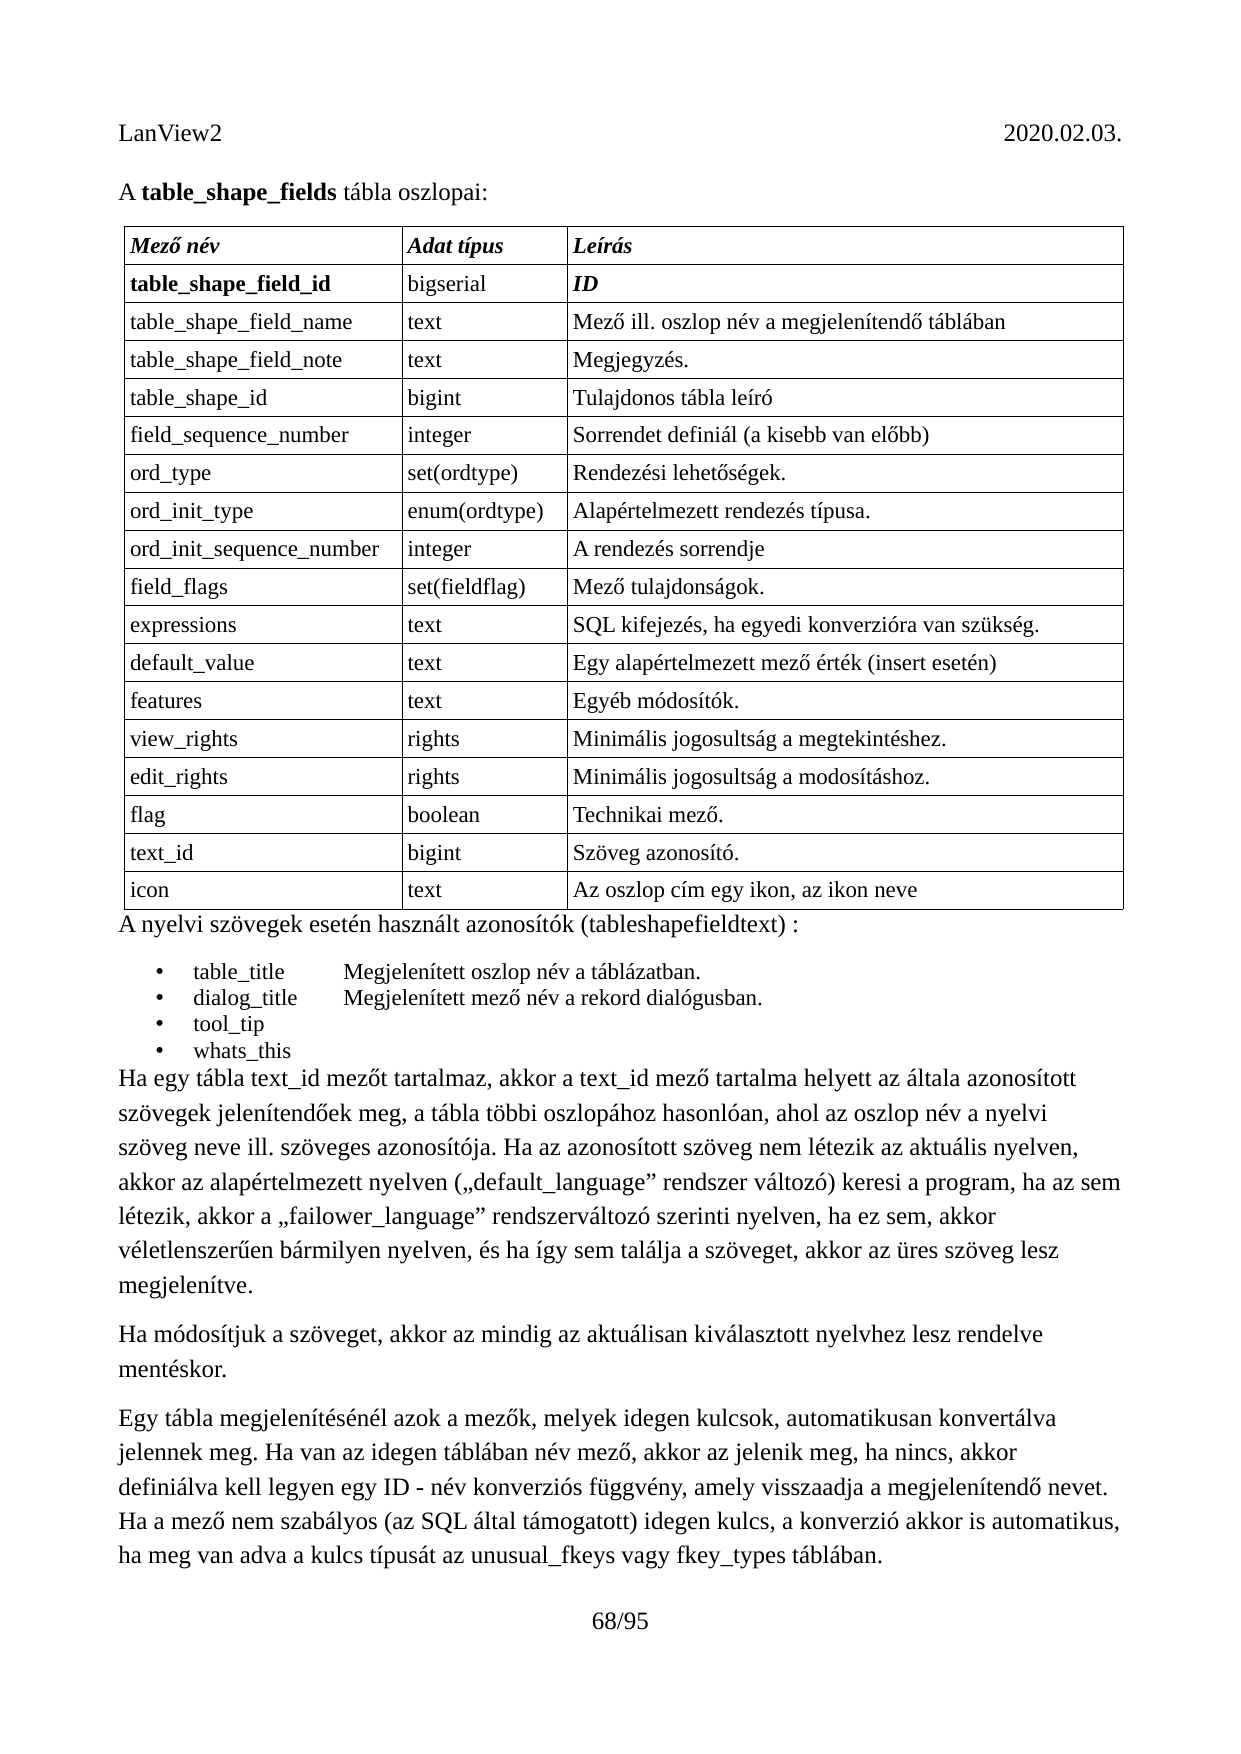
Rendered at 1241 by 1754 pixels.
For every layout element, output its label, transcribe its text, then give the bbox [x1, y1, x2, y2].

table_cell bigint [403, 834, 567, 871]
table_cell Alapértelmezett rendezés típusa. [568, 493, 1123, 529]
table_cell ID [568, 265, 1123, 302]
table_cell text [403, 303, 567, 340]
table_cell enum(ordtype) [403, 493, 567, 529]
table_cell integer [403, 417, 567, 454]
table_cell table_shape_field_note [125, 341, 402, 378]
text A table_shape_fields tábla oszlopai: [118, 177, 1122, 206]
table_cell set(ordtype) [403, 455, 567, 492]
list whats_this [156, 1037, 1122, 1063]
text Ha egy tábla text_id mezőt tartalmaz, akkor a text_id mező tartalma helyett az általa azonosított szövegek jelenítendőek meg, a tábla többi oszlopához hasonlóan, ahol az oszlop név a nyelvi szöveg neve ill. szöveges azonosítója. Ha az azonosított szöveg nem létezik az aktuális nyelven, akkor az alapértelmezett nyelven („default_language” rendszer változó) keresi a program, ha az sem létezik, akkor a „failower_language” rendszerváltozó szerinti nyelven, ha ez sem, akkor véletlenszerűen bármilyen nyelven, és ha így sem találja a szöveget, akkor az üres szöveg lesz megjelenítve. [118, 1063, 1122, 1299]
table_cell edit_rights [125, 758, 402, 795]
table_cell integer [403, 531, 567, 567]
table_cell ord_init_sequence_number [125, 531, 402, 567]
table_cell flag [125, 796, 402, 833]
table_cell icon [125, 872, 402, 909]
table_cell Szöveg azonosító. [568, 834, 1123, 871]
table_cell boolean [403, 796, 567, 833]
list tool_tip [156, 1011, 1122, 1037]
table_cell text [403, 872, 567, 909]
table_cell set(fieldflag) [403, 569, 567, 605]
table_cell Minimális jogosultság a modosításhoz. [568, 758, 1123, 795]
table_cell Megjegyzés. [568, 341, 1123, 378]
list dialog_title Megjelenített mező név a rekord dialógusban. [156, 984, 1122, 1011]
table_cell bigint [403, 379, 567, 416]
text Ha módosítjuk a szöveget, akkor az mindig az aktuálisan kiválasztott nyelvhez lesz rendelve mentéskor. [118, 1319, 1122, 1382]
table_cell rights [403, 758, 567, 795]
table_cell text [403, 341, 567, 378]
table_cell text [403, 644, 567, 681]
table_cell Az oszlop cím egy ikon, az ikon neve [568, 872, 1123, 909]
table_cell default_value [125, 644, 402, 681]
table_cell field_sequence_number [125, 417, 402, 454]
table_cell Mező ill. oszlop név a megjelenítendő táblában [568, 303, 1123, 340]
table_cell Rendezési lehetőségek. [568, 455, 1123, 492]
table_cell ord_type [125, 455, 402, 492]
table_cell table_shape_field_id [125, 265, 402, 302]
table_cell ord_init_type [125, 493, 402, 529]
table_cell field_flags [125, 569, 402, 605]
list table_title Megjelenített oszlop név a táblázatban. [156, 958, 1122, 984]
table_header Mező név [125, 227, 402, 264]
table_cell Sorrendet definiál (a kisebb van előbb) [568, 417, 1123, 454]
table_header Leírás [568, 227, 1123, 264]
table_cell Tulajdonos tábla leíró [568, 379, 1123, 416]
table_cell table_shape_field_name [125, 303, 402, 340]
table_cell text [403, 682, 567, 719]
table_cell text [403, 606, 567, 643]
table_cell bigserial [403, 265, 567, 302]
table_cell features [125, 682, 402, 719]
text Egy tábla megjelenítésénél azok a mezők, melyek idegen kulcsok, automatikusan konvertálva jelennek meg. Ha van az idegen táblában név mező, akkor az jelenik meg, ha nincs, akkor definiálva kell legyen egy ID - név konverziós függvény, amely visszaadja a megjelenítendő nevet. Ha a mező nem szabályos (az SQL által támogatott) idegen kulcs, a konverzió akkor is automatikus, ha meg van adva a kulcs típusát az unusual_fkeys vagy fkey_types táblában. [118, 1403, 1122, 1569]
text A nyelvi szövegek esetén használt azonosítók (tableshapefieldtext) : [118, 909, 1122, 937]
table_cell A rendezés sorrendje [568, 531, 1123, 567]
table_cell view_rights [125, 720, 402, 757]
table_cell Mező tulajdonságok. [568, 569, 1123, 605]
table_cell Egyéb módosítók. [568, 682, 1123, 719]
table_cell expressions [125, 606, 402, 643]
table_cell table_shape_id [125, 379, 402, 416]
table_cell Technikai mező. [568, 796, 1123, 833]
table_header Adat típus [403, 227, 567, 264]
table_cell Minimális jogosultság a megtekintéshez. [568, 720, 1123, 757]
table_cell SQL kifejezés, ha egyedi konverzióra van szükség. [568, 606, 1123, 643]
table_cell text_id [125, 834, 402, 871]
table_cell rights [403, 720, 567, 757]
table_cell Egy alapértelmezett mező érték (insert esetén) [568, 644, 1123, 681]
